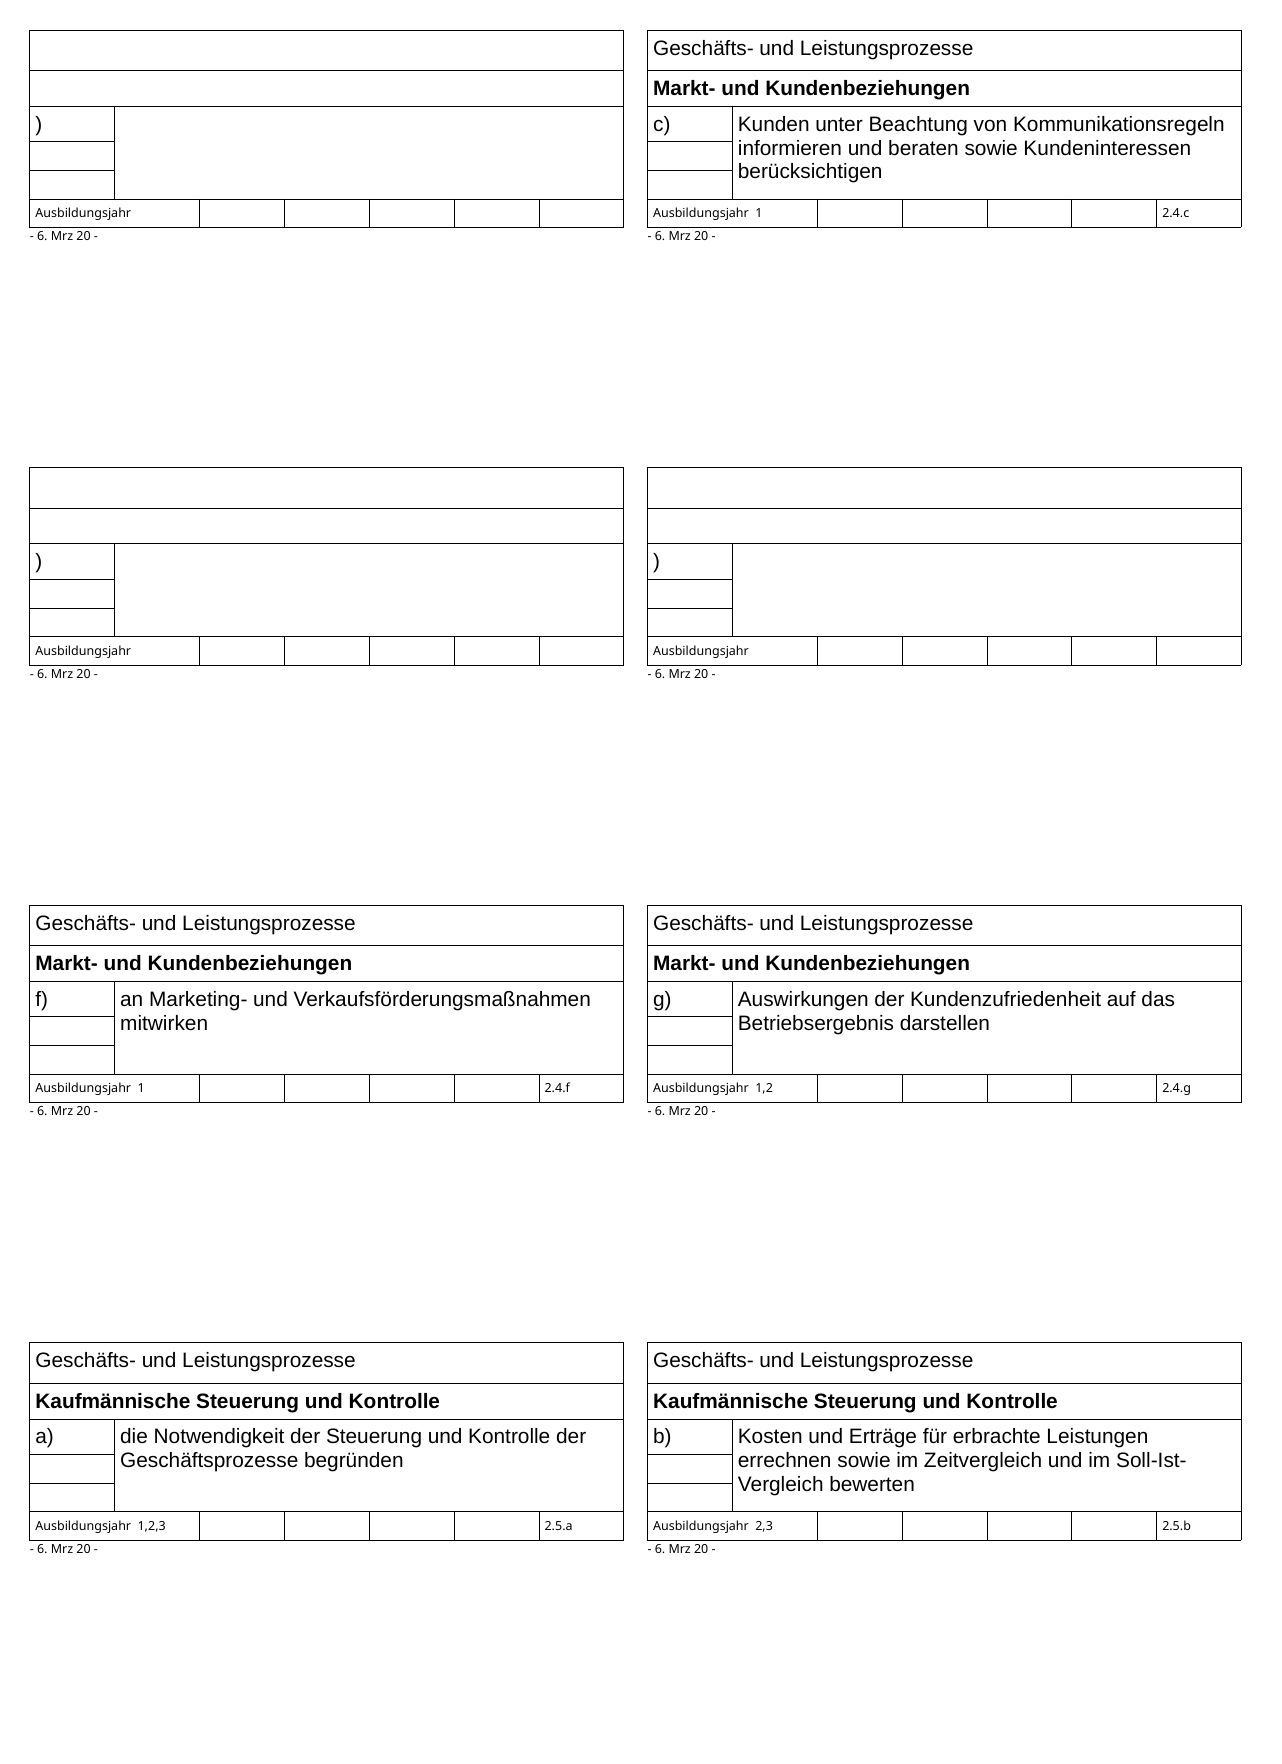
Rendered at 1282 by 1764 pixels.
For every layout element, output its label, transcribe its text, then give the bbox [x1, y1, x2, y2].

table_cell [115, 107, 623, 198]
table_cell c) [648, 107, 732, 141]
table_header Geschäfts- und Leistungsprozesse [30, 1343, 623, 1383]
table_cell [648, 1484, 732, 1511]
table_cell die Notwendigkeit der Steuerung und Kontrolle der Geschäftsprozesse begründen [115, 1420, 623, 1511]
table_cell [30, 71, 623, 106]
table_cell [903, 637, 987, 665]
table_cell 2.5.a [540, 1512, 623, 1540]
text - 6. Mrz 20 - [29, 1541, 623, 1557]
table_header Geschäfts- und Leistungsprozesse [30, 906, 623, 945]
table_cell [988, 637, 1071, 665]
table_cell [200, 1512, 284, 1540]
table_cell [1072, 200, 1156, 227]
table_cell [818, 1512, 902, 1540]
table_cell [988, 1075, 1071, 1102]
table_cell [648, 1017, 732, 1045]
table_cell [648, 1455, 732, 1483]
table_cell [648, 609, 732, 636]
table_cell [285, 1512, 369, 1540]
text - 6. Mrz 20 - [29, 666, 623, 682]
text - 6. Mrz 20 - [647, 1103, 1241, 1119]
table_cell [540, 200, 623, 227]
table_cell ) [30, 544, 114, 579]
table_cell [540, 637, 623, 665]
table_cell [30, 1455, 114, 1483]
table_cell ) [648, 544, 732, 579]
table_cell 2.4.g [1157, 1075, 1241, 1102]
text - 6. Mrz 20 - [647, 666, 1241, 682]
table_cell [30, 580, 114, 607]
table_cell [200, 1075, 284, 1102]
table_cell [30, 142, 114, 170]
table_cell 2.4.f [540, 1075, 623, 1102]
table_cell [455, 200, 539, 227]
table_cell [903, 1075, 987, 1102]
table_cell Markt- und Kundenbeziehungen [648, 946, 1241, 981]
table_cell [733, 544, 1241, 636]
table_cell Kunden unter Beachtung von Kommunikationsregeln informieren und beraten sowie Kundeninteressen berücksichtigen [733, 107, 1241, 198]
text - 6. Mrz 20 - [647, 1541, 1241, 1557]
table_cell [200, 637, 284, 665]
table_cell Ausbildungsjahr 2,3 [648, 1512, 817, 1540]
table_cell Markt- und Kundenbeziehungen [648, 71, 1241, 106]
table_cell Auswirkungen der Kundenzufriedenheit auf das Betriebsergebnis darstellen [733, 982, 1241, 1074]
table_cell f) [30, 982, 114, 1016]
table_cell Ausbildungsjahr 1,2,3 [30, 1512, 199, 1540]
table_cell [1072, 1512, 1156, 1540]
table_cell [285, 1075, 369, 1102]
table_cell Ausbildungsjahr [648, 637, 817, 665]
table_cell [455, 1075, 539, 1102]
table_cell [648, 580, 732, 607]
table_cell [30, 609, 114, 636]
table_cell [370, 1075, 454, 1102]
table_cell g) [648, 982, 732, 1016]
table_cell [30, 1017, 114, 1045]
text - 6. Mrz 20 - [647, 228, 1241, 244]
table_cell [818, 200, 902, 227]
table_cell [818, 1075, 902, 1102]
table_cell Ausbildungsjahr 1 [648, 200, 817, 227]
text - 6. Mrz 20 - [29, 1103, 623, 1119]
table_header Geschäfts- und Leistungsprozesse [648, 1343, 1241, 1383]
table_cell [988, 1512, 1071, 1540]
table_cell Ausbildungsjahr [30, 200, 199, 227]
table_header [648, 468, 1241, 508]
table_cell [648, 509, 1241, 543]
table_cell [115, 544, 623, 636]
table_header [30, 468, 623, 508]
table_cell [370, 637, 454, 665]
table_cell [648, 171, 732, 198]
table_cell Kosten und Erträge für erbrachte Leistungen errechnen sowie im Zeitvergleich und im Soll-Ist-Vergleich bewerten [733, 1420, 1241, 1511]
table_cell Ausbildungsjahr 1 [30, 1075, 199, 1102]
table_cell [200, 200, 284, 227]
table_cell [1072, 1075, 1156, 1102]
table_cell [285, 637, 369, 665]
table_cell Ausbildungsjahr [30, 637, 199, 665]
table_cell Ausbildungsjahr 1,2 [648, 1075, 817, 1102]
table_cell [988, 200, 1071, 227]
table_cell [903, 200, 987, 227]
table_cell [648, 1046, 732, 1074]
table_cell [1072, 637, 1156, 665]
text - 6. Mrz 20 - [29, 228, 623, 244]
table_cell [1157, 637, 1241, 665]
table_cell [370, 1512, 454, 1540]
table_cell [30, 1046, 114, 1074]
table_cell [455, 637, 539, 665]
table_header [30, 31, 623, 70]
table_header Geschäfts- und Leistungsprozesse [648, 31, 1241, 70]
table_cell [903, 1512, 987, 1540]
table_cell 2.5.b [1157, 1512, 1241, 1540]
table_cell [370, 200, 454, 227]
table_cell Kaufmännische Steuerung und Kontrolle [30, 1384, 623, 1418]
table_cell a) [30, 1420, 114, 1454]
table_cell [30, 171, 114, 198]
table_cell [285, 200, 369, 227]
table_cell [30, 1484, 114, 1511]
table_cell b) [648, 1420, 732, 1454]
table_header Geschäfts- und Leistungsprozesse [648, 906, 1241, 945]
table_cell Kaufmännische Steuerung und Kontrolle [648, 1384, 1241, 1418]
table_cell [818, 637, 902, 665]
table_cell [648, 142, 732, 170]
table_cell [455, 1512, 539, 1540]
table_cell ) [30, 107, 114, 141]
table_cell an Marketing- und Verkaufsförderungsmaßnahmen mitwirken [115, 982, 623, 1074]
table_cell [30, 509, 623, 543]
table_cell Markt- und Kundenbeziehungen [30, 946, 623, 981]
table_cell 2.4.c [1157, 200, 1241, 227]
